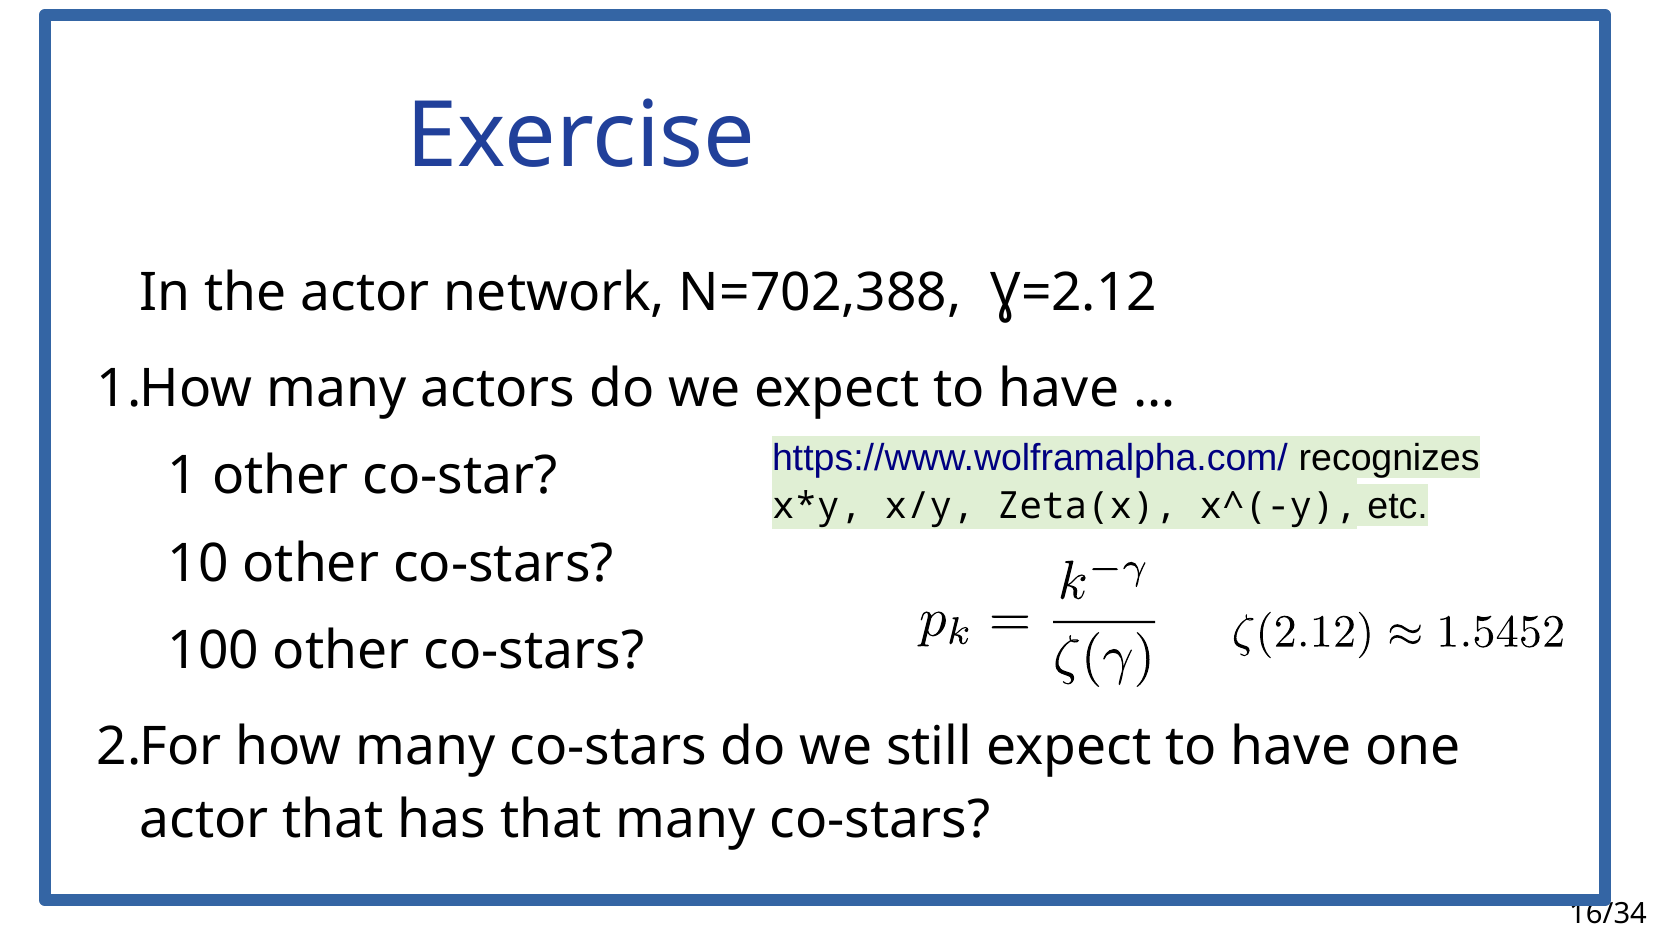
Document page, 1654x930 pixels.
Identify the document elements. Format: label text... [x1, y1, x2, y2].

title Exercise [82, 21, 1081, 243]
text_box [917, 574, 1156, 687]
list In the actor network, N=702,388, Ɣ=2.12 How many actors do we expect to have … 1 other co-star? 10 other co-stars? 100 other co-stars? For how many co-stars do we still expect to have one actor that has that many co-stars? [82, 252, 1571, 856]
text_box https://www.wolframalpha.com/ recognizes x*y, x/y, Zeta(x), x^(-y), etc. [757, 428, 1533, 574]
picture [1230, 610, 1567, 661]
